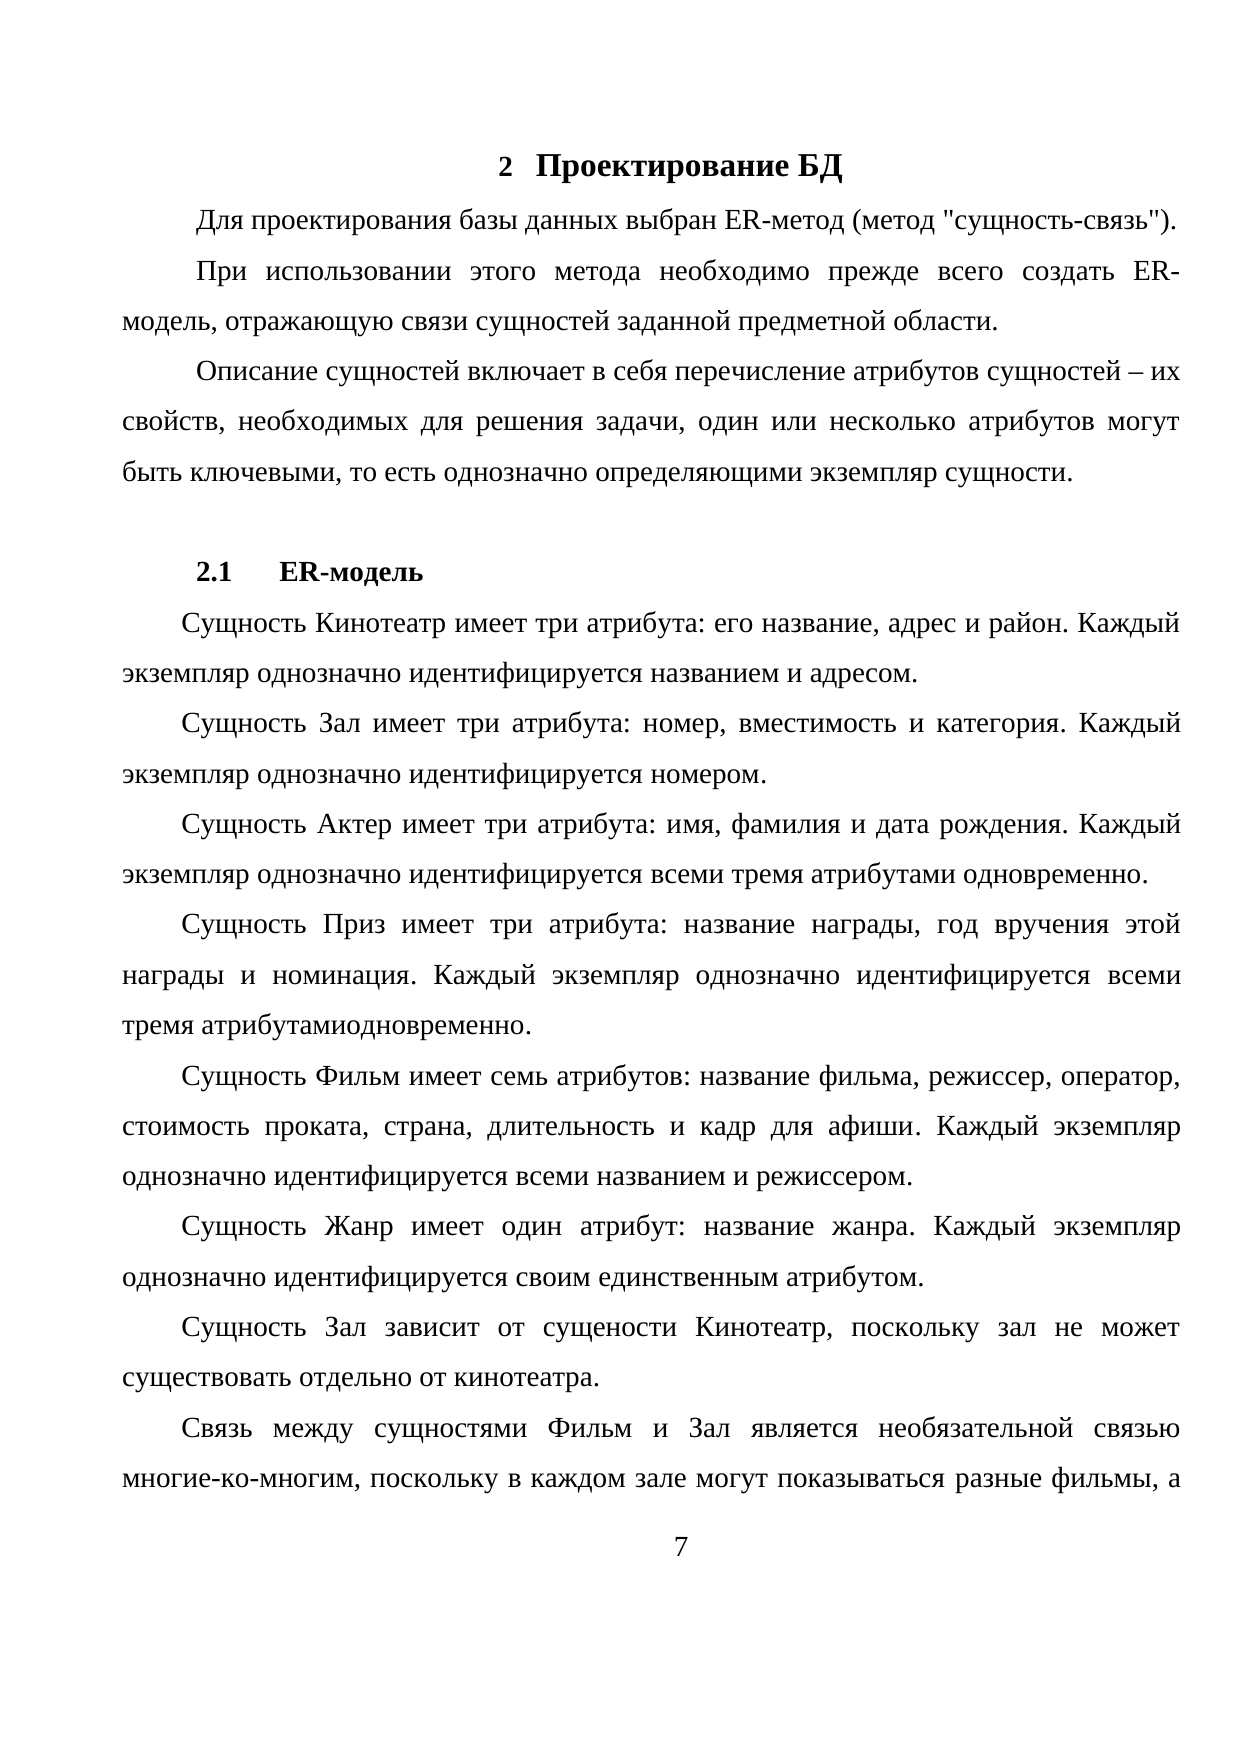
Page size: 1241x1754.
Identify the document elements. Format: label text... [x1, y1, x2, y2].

text Сущность Зал зависит от сущености Кинотеатр, поскольку зал не может существовать отдельно от кинотеатра. [122, 1309, 1181, 1393]
text Сущность Зал имеет три атрибута: номер, вместимость и категория. Каждый экземпляр однозначно идентифицируется номером. [122, 705, 1181, 789]
text Сущность Фильм имеет семь атрибутов: название фильма, режиссер, оператор, стоимость проката, страна, длительность и кадр для афиши. Каждый экземпляр однозначно идентифицируется всеми названием и режиссером. [122, 1058, 1181, 1192]
text При использовании этого метода необходимо прежде всего создать ER- модель, отражающую связи сущностей заданной предметной области. [122, 253, 1181, 336]
text Связь между сущностями Фильм и Зал является необязательной связью многие-ко-многим, поскольку в каждом зале могут показываться разные фильмы, а [122, 1410, 1181, 1494]
text Сущность Кинотеатр имеет три атрибута: его название, адрес и район. Каждый экземпляр однозначно идентифицируется названием и адресом. [122, 605, 1181, 689]
text Сущность Актер имеет три атрибута: имя, фамилия и дата рождения. Каждый экземпляр однозначно идентифицируется всеми тремя атрибутами одновременно. [122, 806, 1181, 890]
text Сущность Приз имеет три атрибута: название награды, год вручения этой награды и номинация. Каждый экземпляр однозначно идентифицируется всеми тремя атрибутамиодновременно. [122, 907, 1181, 1041]
text Описание сущностей включает в себя перечисление атрибутов сущностей – их свойств, необходимых для решения задачи, один или несколько атрибутов могут быть ключевыми, то есть однозначно определяющими экземпляр сущности. [122, 353, 1181, 487]
text Для проектирования базы данных выбран ER-метод (метод "сущность-связь"). [122, 202, 1181, 236]
subtitle Проектирование БД [159, 145, 1181, 183]
subtitle ER-модель [196, 554, 1181, 588]
text Сущность Жанр имеет один атрибут: название жанра. Каждый экземпляр однозначно идентифицируется своим единственным атрибутом. [122, 1208, 1181, 1292]
